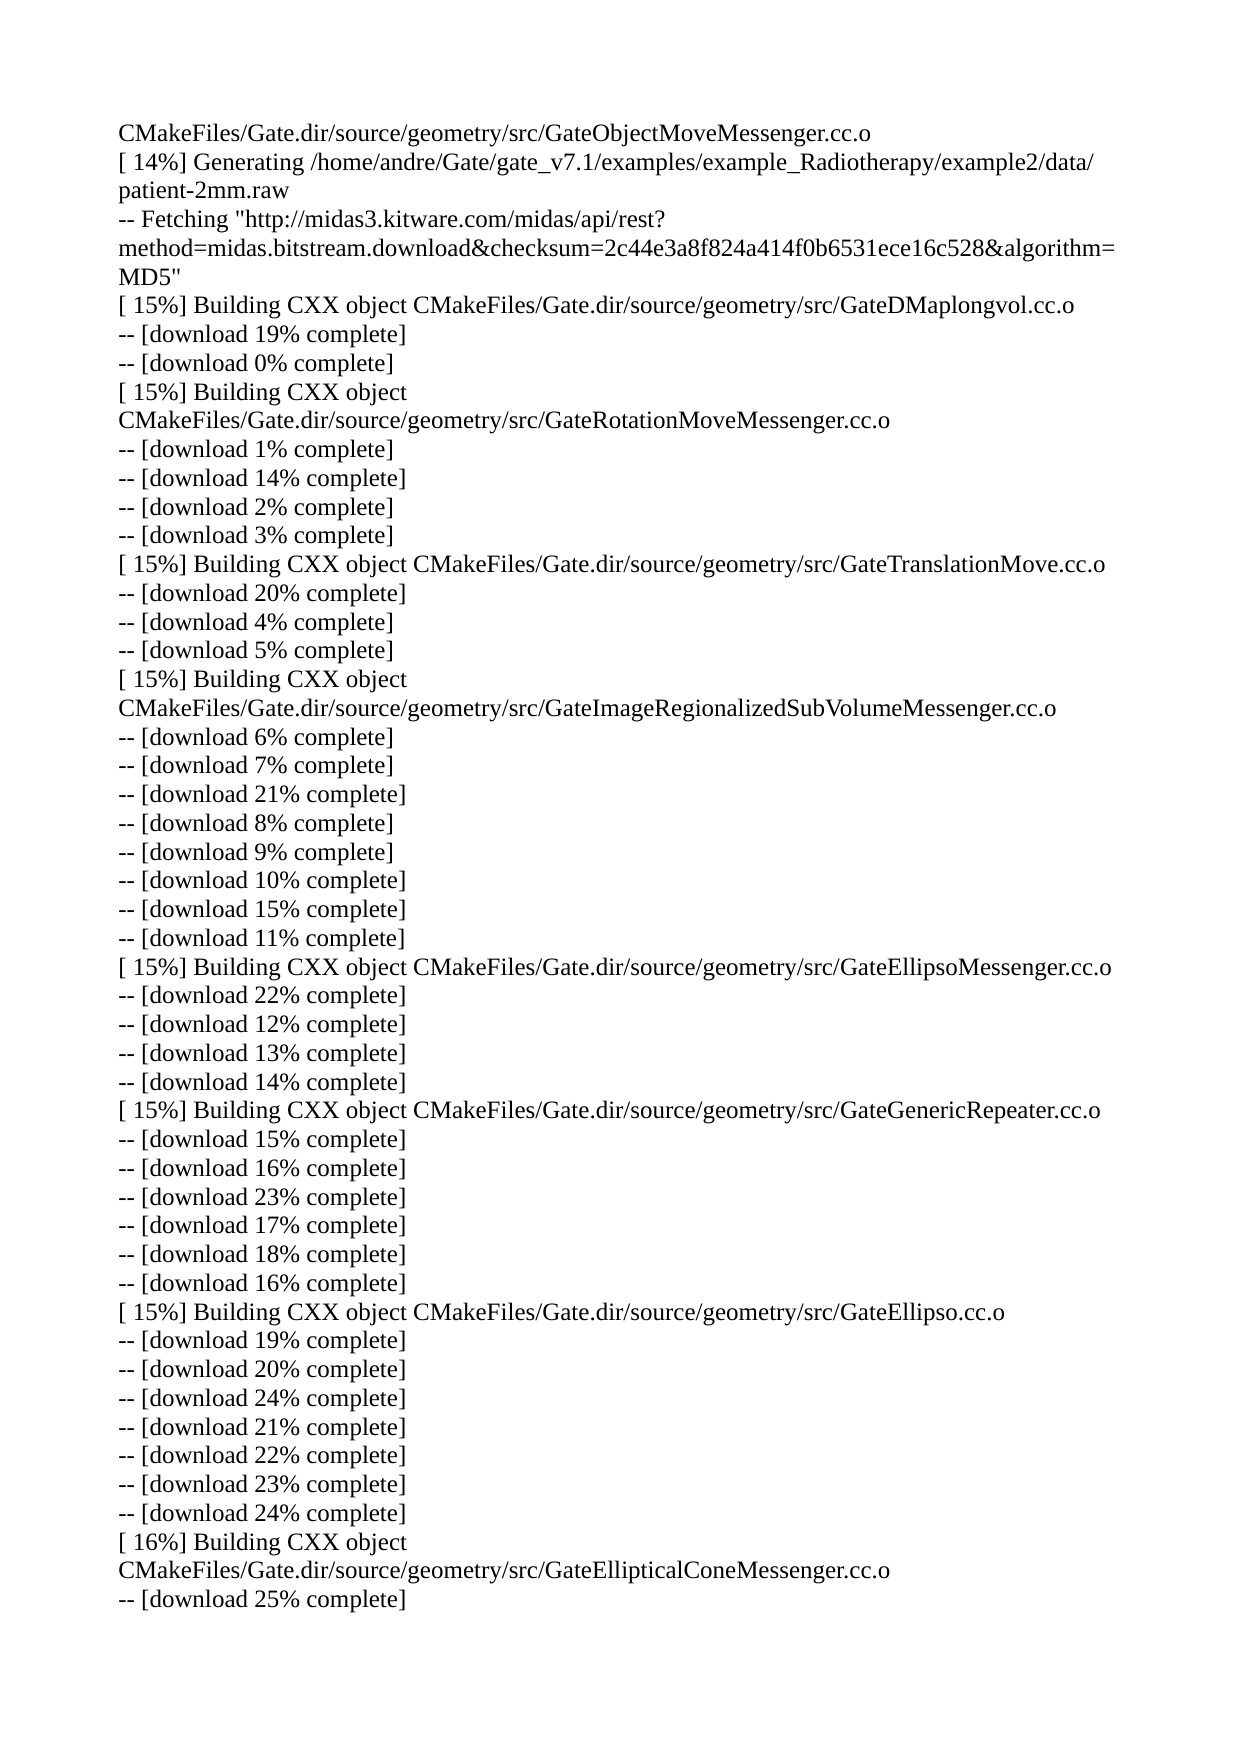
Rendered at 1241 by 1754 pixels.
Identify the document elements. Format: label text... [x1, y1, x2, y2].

text -- [download 24% complete] [118, 1498, 1122, 1527]
text [ 15%] Building CXX object CMakeFiles/Gate.dir/source/geometry/src/GateDMaplongvol.cc.o [118, 291, 1122, 319]
text [ 15%] Building CXX object CMakeFiles/Gate.dir/source/geometry/src/GateEllipsoMessenger.cc.o [118, 952, 1122, 981]
text -- [download 16% complete] [118, 1268, 1122, 1297]
text -- [download 22% complete] [118, 1441, 1122, 1469]
text -- [download 10% complete] [118, 866, 1122, 894]
text -- [download 12% complete] [118, 1009, 1122, 1038]
text -- [download 18% complete] [118, 1239, 1122, 1268]
text CMakeFiles/Gate.dir/source/geometry/src/GateObjectMoveMessenger.cc.o [118, 118, 1122, 147]
text [ 15%] Building CXX object CMakeFiles/Gate.dir/source/geometry/src/GateImageRegionalizedSubVolumeMessenger.cc.o [118, 664, 1122, 722]
text -- [download 23% complete] [118, 1469, 1122, 1498]
text -- [download 6% complete] [118, 722, 1122, 751]
text -- [download 25% complete] [118, 1584, 1122, 1613]
text -- [download 7% complete] [118, 751, 1122, 779]
text [ 15%] Building CXX object CMakeFiles/Gate.dir/source/geometry/src/GateEllipso.cc.o [118, 1297, 1122, 1326]
text -- [download 17% complete] [118, 1211, 1122, 1239]
text -- [download 3% complete] [118, 521, 1122, 549]
text [ 16%] Building CXX object CMakeFiles/Gate.dir/source/geometry/src/GateEllipticalConeMessenger.cc.o [118, 1527, 1122, 1584]
text -- [download 0% complete] [118, 348, 1122, 377]
text -- [download 14% complete] [118, 463, 1122, 492]
text -- [download 15% complete] [118, 1124, 1122, 1153]
text -- [download 24% complete] [118, 1383, 1122, 1412]
text -- [download 8% complete] [118, 808, 1122, 837]
text -- [download 20% complete] [118, 578, 1122, 607]
text [ 14%] Generating /home/andre/Gate/gate_v7.1/examples/example_Radiotherapy/example2/data/patient-2mm.raw [118, 147, 1122, 204]
text -- [download 4% complete] [118, 607, 1122, 636]
text -- [download 20% complete] [118, 1354, 1122, 1383]
text -- [download 5% complete] [118, 636, 1122, 664]
text -- [download 19% complete] [118, 1326, 1122, 1354]
text -- [download 21% complete] [118, 1412, 1122, 1441]
text [ 15%] Building CXX object CMakeFiles/Gate.dir/source/geometry/src/GateRotationMoveMessenger.cc.o [118, 377, 1122, 434]
text [ 15%] Building CXX object CMakeFiles/Gate.dir/source/geometry/src/GateTranslationMove.cc.o [118, 549, 1122, 578]
text -- [download 14% complete] [118, 1067, 1122, 1096]
text -- [download 19% complete] [118, 319, 1122, 348]
text -- [download 13% complete] [118, 1038, 1122, 1067]
text -- [download 22% complete] [118, 981, 1122, 1009]
text -- Fetching "http://midas3.kitware.com/midas/api/rest?method=midas.bitstream.download&checksum=2c44e3a8f824a414f0b6531ece16c528&algorithm=MD5" [118, 204, 1122, 291]
text -- [download 15% complete] [118, 894, 1122, 923]
text -- [download 21% complete] [118, 779, 1122, 808]
text -- [download 2% complete] [118, 492, 1122, 521]
text -- [download 9% complete] [118, 837, 1122, 866]
text [ 15%] Building CXX object CMakeFiles/Gate.dir/source/geometry/src/GateGenericRepeater.cc.o [118, 1096, 1122, 1124]
text -- [download 1% complete] [118, 434, 1122, 463]
text -- [download 23% complete] [118, 1182, 1122, 1211]
text -- [download 16% complete] [118, 1153, 1122, 1182]
text -- [download 11% complete] [118, 923, 1122, 952]
